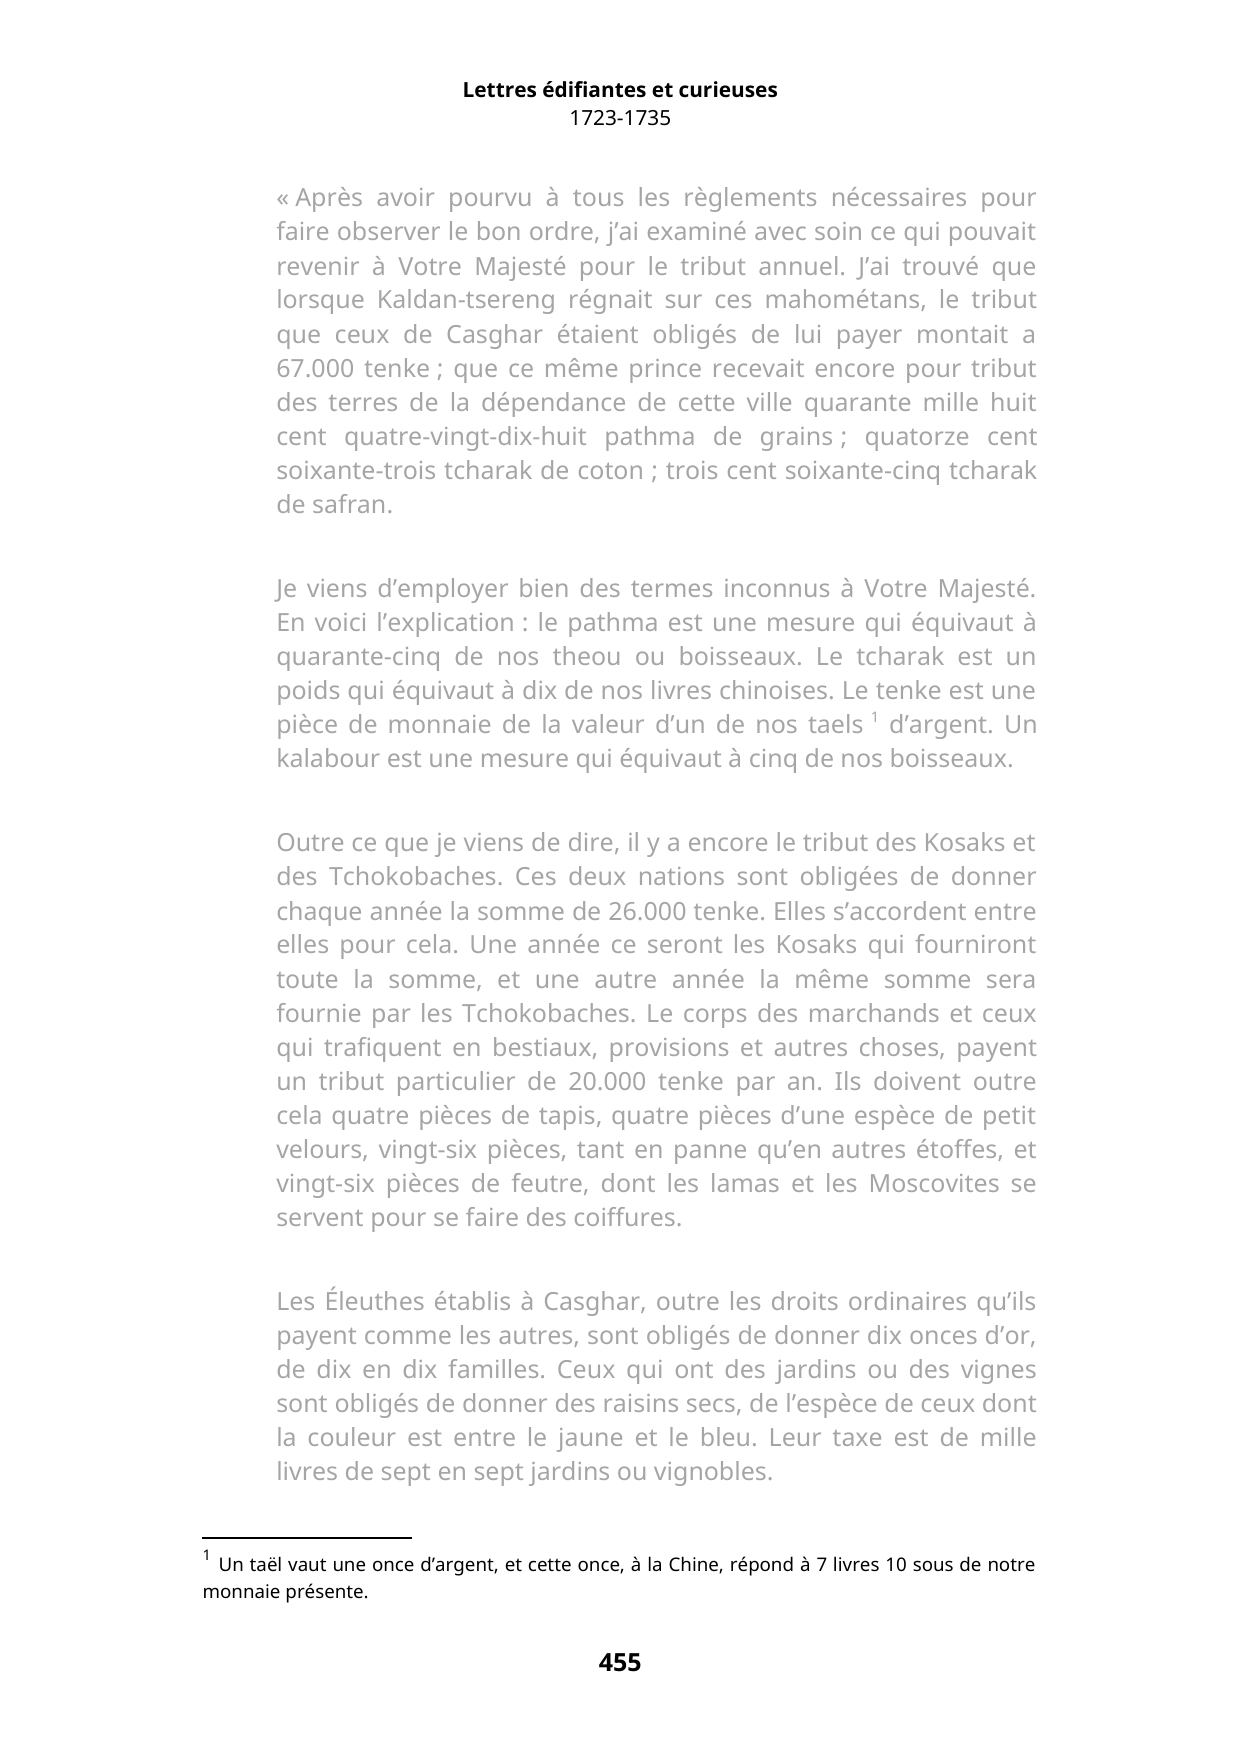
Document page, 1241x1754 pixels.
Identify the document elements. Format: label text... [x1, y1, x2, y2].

text « Après avoir pourvu à tous les règlements nécessaires pour faire observer le bon ordre, j’ai examiné avec soin ce qui pouvait revenir à Votre Majesté pour le tribut annuel. J’ai trouvé que lorsque Kaldan-tsereng régnait sur ces mahométans, le tribut que ceux de Casghar étaient obligés de lui payer montait a 67.000 tenke ; que ce même prince recevait encore pour tribut des terres de la dépendance de cette ville quarante mille huit cent quatre-vingt-dix-huit pathma de grains ; quatorze cent soixante-trois tcharak de coton ; trois cent soixante-cinq tcharak de safran. [276, 180, 1038, 521]
text Un taël vaut une once d’argent, et cette once, à la Chine, répond à 7 livres 10 sous de notre monnaie présente. [202, 1544, 1038, 1604]
text Outre ce que je viens de dire, il y a encore le tribut des Kosaks et des Tchokobaches. Ces deux nations sont obligées de donner chaque année la somme de 26.000 tenke. Elles s’accordent entre elles pour cela. Une année ce seront les Kosaks qui fourniront toute la somme, et une autre année la même somme sera fournie par les Tchokobaches. Le corps des marchands et ceux qui trafiquent en bestiaux, provisions et autres choses, payent un tribut particulier de 20.000 tenke par an. Ils doivent outre cela quatre pièces de tapis, quatre pièces d’une espèce de petit velours, vingt-six pièces, tant en panne qu’en autres étoffes, et vingt-six pièces de feutre, dont les lamas et les Moscovites se servent pour se faire des coiffures. [276, 825, 1038, 1234]
text Les Éleuthes établis à Casghar, outre les droits ordinaires qu’ils payent comme les autres, sont obligés de donner dix onces d’or, de dix en dix familles. Ceux qui ont des jardins ou des vignes sont obligés de donner des raisins secs, de l’espèce de ceux dont la couleur est entre le jaune et le bleu. Leur taxe est de mille livres de sept en sept jardins ou vignobles. [276, 1284, 1038, 1488]
text Je viens d’employer bien des termes inconnus à Votre Majesté. En voici l’explication : le pathma est une mesure qui équivaut à quarante-cinq de nos theou ou boisseaux. Le tcharak est un poids qui équivaut à dix de nos livres chinoises. Le tenke est une pièce de monnaie de la valeur d’un de nos taels d’argent. Un kalabour est une mesure qui équivaut à cinq de nos boisseaux. [276, 571, 1038, 775]
